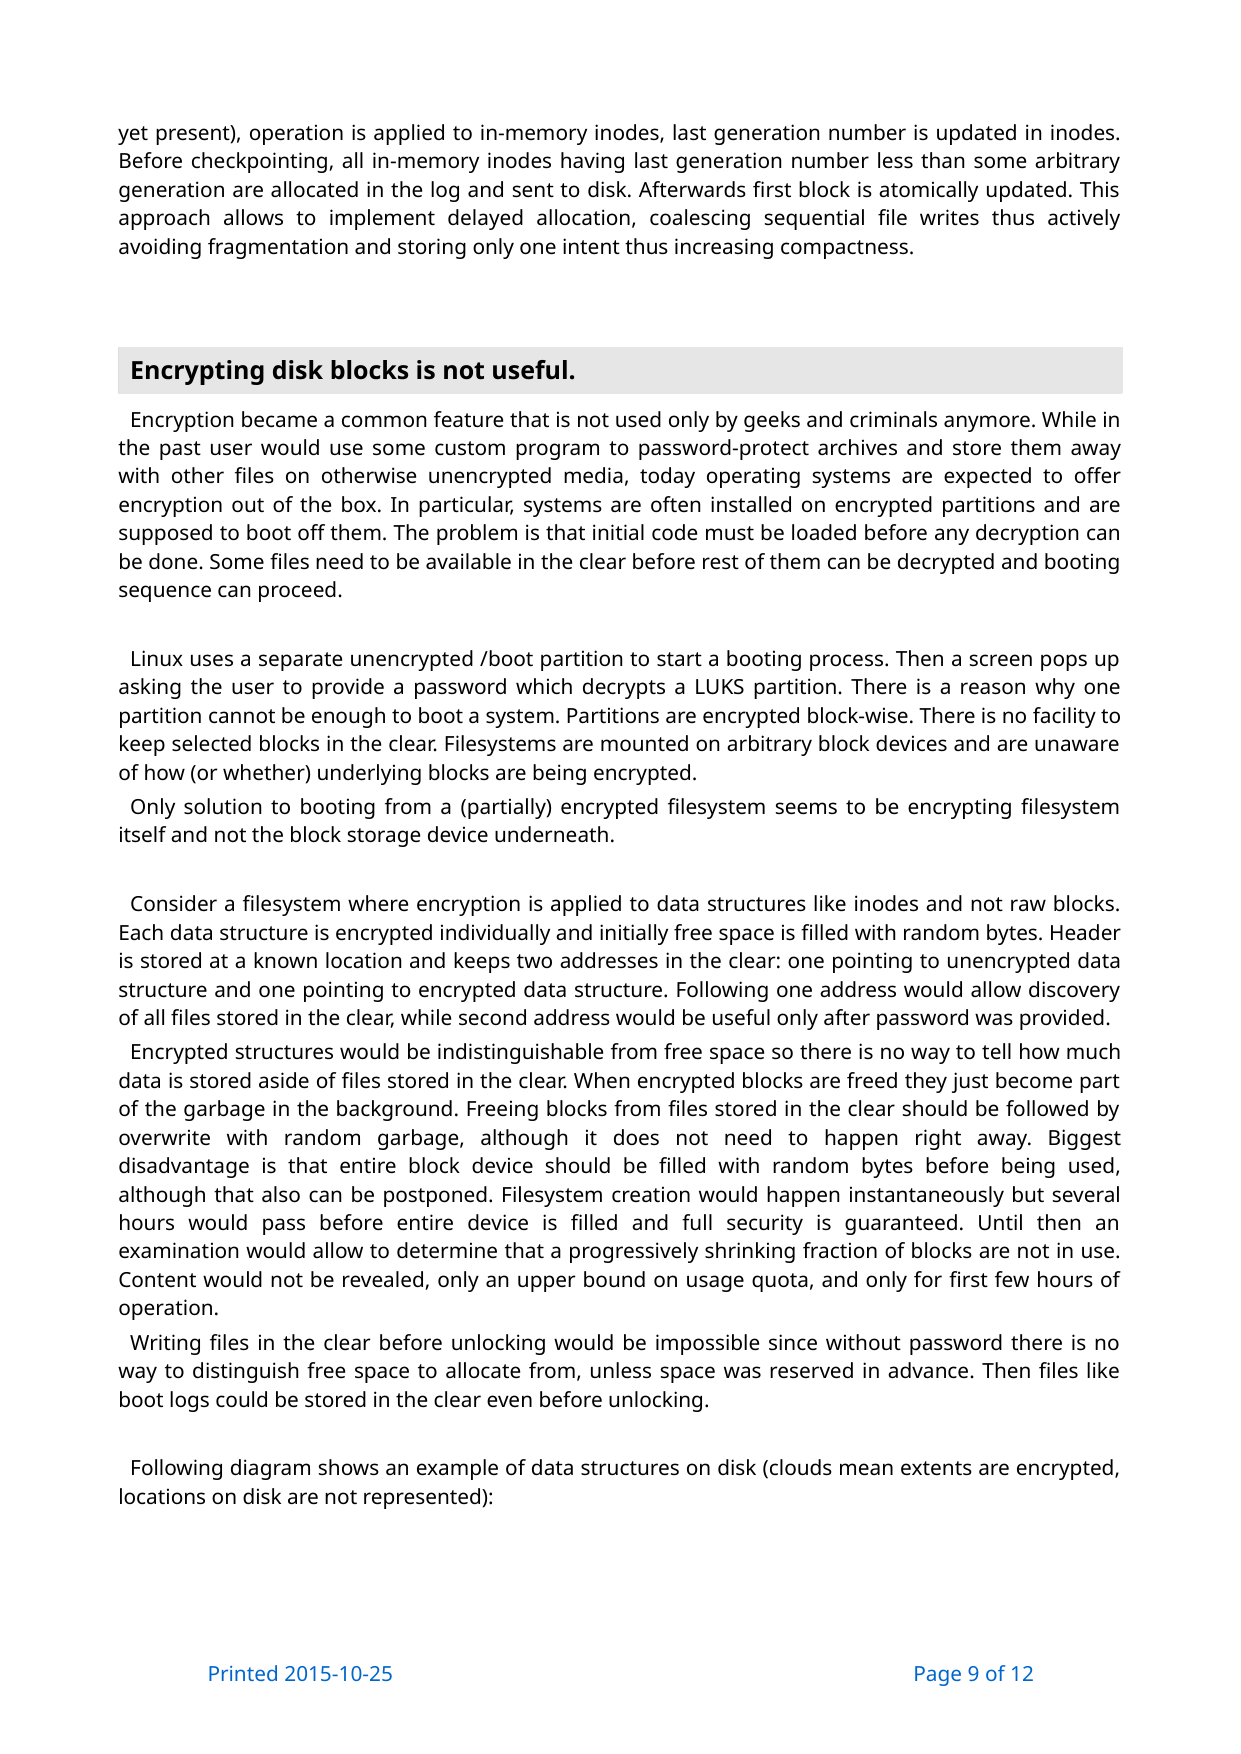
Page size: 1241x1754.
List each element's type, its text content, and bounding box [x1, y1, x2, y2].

text Only solution to booting from a (partially) encrypted filesystem seems to be encrypting filesystem itself and not the block storage device underneath. [118, 792, 1122, 849]
text Encrypted structures would be indistinguishable from free space so there is no way to tell how much data is stored aside of files stored in the clear. When encrypted blocks are freed they just become part of the garbage in the background. Freeing blocks from files stored in the clear should be followed by overwrite with random garbage, although it does not need to happen right away. Biggest disadvantage is that entire block device should be filled with random bytes before being used, although that also can be postponed. Filesystem creation would happen instantaneously but several hours would pass before entire device is filled and full security is guaranteed. Until then an examination would allow to determine that a progressively shrinking fraction of blocks are not in use. Content would not be revealed, only an upper bound on usage quota, and only for first few hours of operation. [118, 1037, 1122, 1322]
text Following diagram shows an example of data structures on disk (clouds mean extents are encrypted, locations on disk are not represented): [118, 1453, 1122, 1510]
text Consider a filesystem where encryption is applied to data structures like inodes and not raw blocks. Each data structure is encrypted individually and initially free space is filled with random bytes. Header is stored at a known location and keeps two addresses in the clear: one pointing to unencrypted data structure and one pointing to encrypted data structure. Following one address would allow discovery of all files stored in the clear, while second address would be useful only after password was provided. [118, 889, 1122, 1032]
text Encryption became a common feature that is not used only by geeks and criminals anymore. While in the past user would use some custom program to password-protect archives and store them away with other files on otherwise unencrypted media, today operating systems are expected to offer encryption out of the box. In particular, systems are often installed on encrypted partitions and are supposed to boot off them. The problem is that initial code must be loaded before any decryption can be done. Some files need to be available in the clear before rest of them can be decrypted and booting sequence can proceed. [118, 405, 1122, 604]
subtitle Encrypting disk blocks is not useful. [119, 348, 1122, 393]
text Linux uses a separate unencrypted /boot partition to start a booting process. Then a screen pops up asking the user to provide a password which decrypts a LUKS partition. There is a reason why one partition cannot be enough to boot a system. Partitions are encrypted block-wise. There is no facility to keep selected blocks in the clear. Filesystems are mounted on arbitrary block devices and are unaware of how (or whether) underlying blocks are being encrypted. [118, 644, 1122, 786]
text yet present), operation is applied to in-memory inodes, last generation number is updated in inodes. Before checkpointing, all in-memory inodes having last generation number less than some arbitrary generation are allocated in the log and sent to disk. Afterwards first block is atomically updated. This approach allows to implement delayed allocation, coalescing sequential file writes thus actively avoiding fragmentation and storing only one intent thus increasing compactness. [118, 118, 1122, 260]
text Writing files in the clear before unlocking would be impossible since without password there is no way to distinguish free space to allocate from, unless space was reserved in advance. Then files like boot logs could be stored in the clear even before unlocking. [118, 1328, 1122, 1413]
